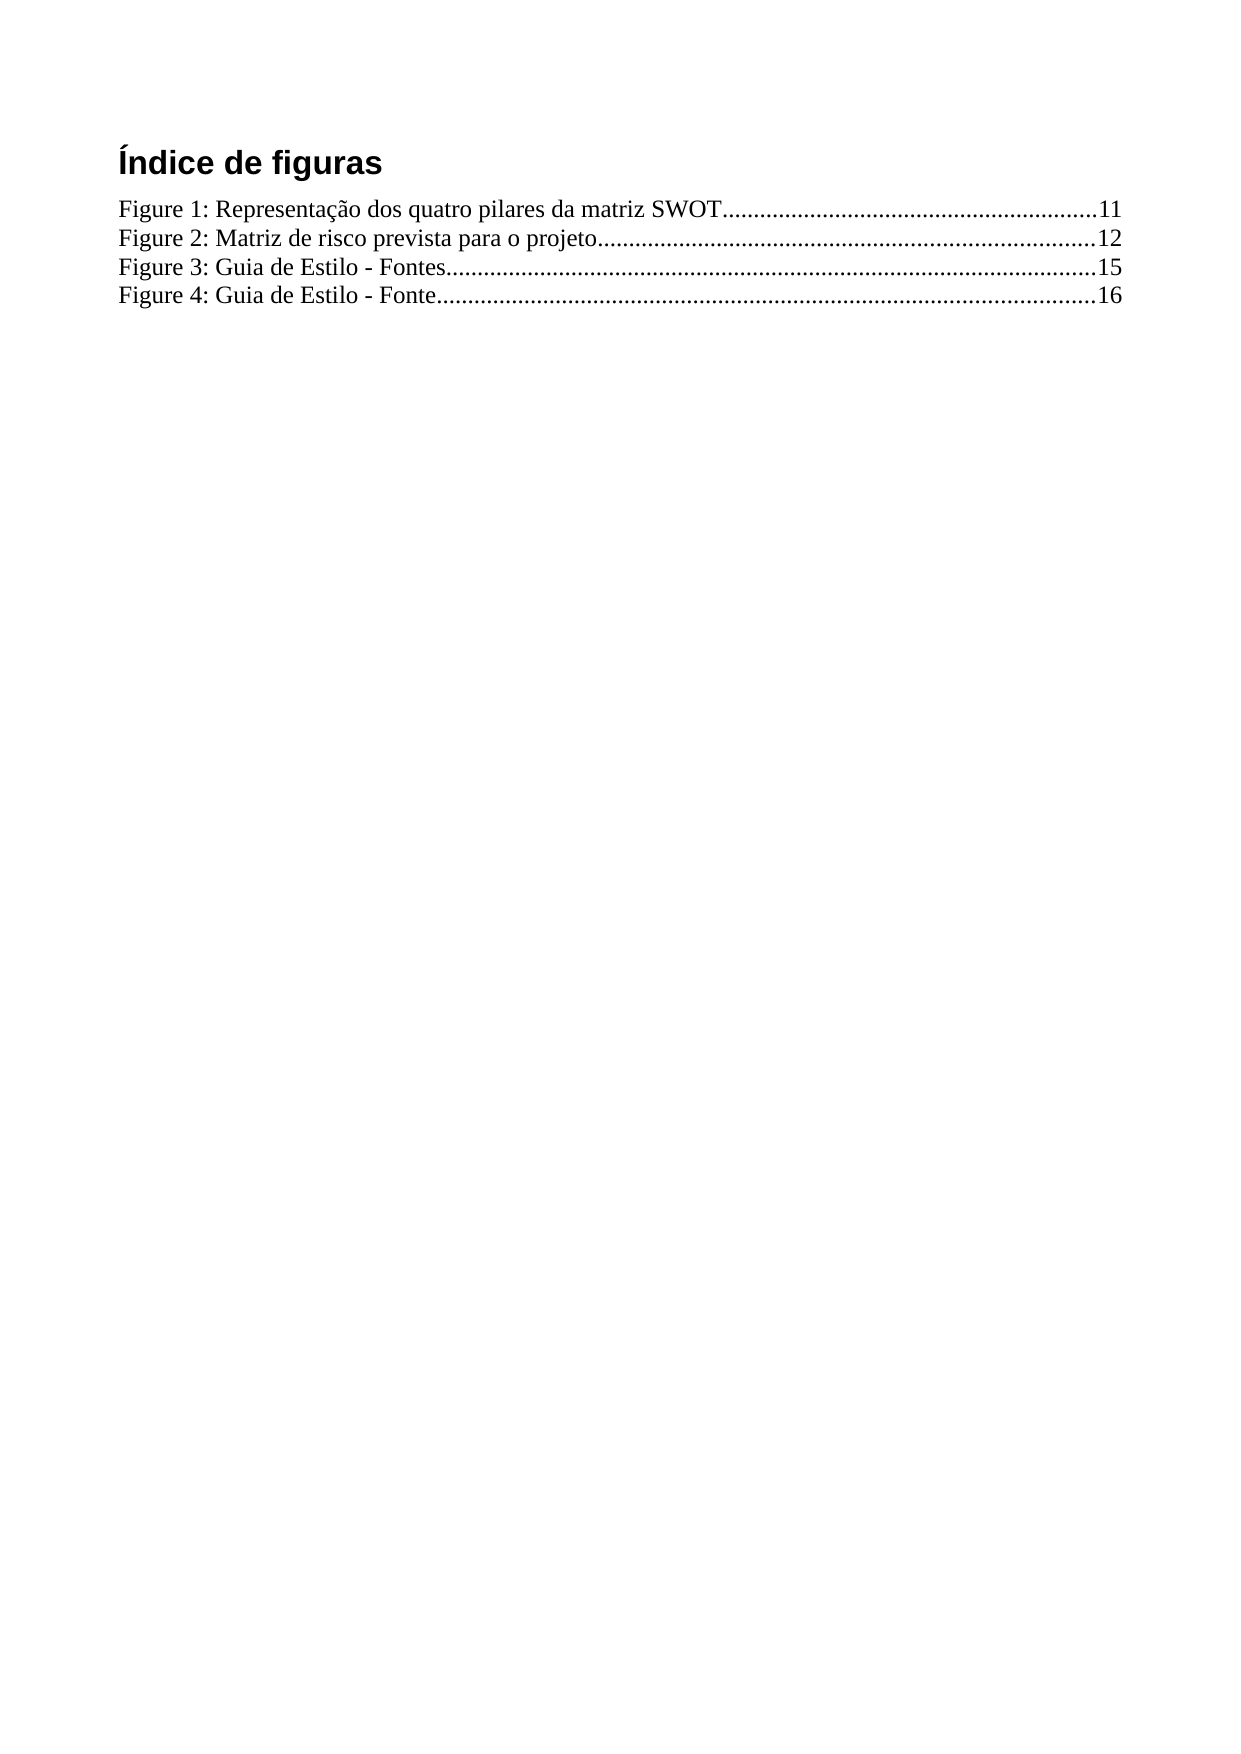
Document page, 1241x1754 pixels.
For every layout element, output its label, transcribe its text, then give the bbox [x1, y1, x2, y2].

text Figure 1: Representação dos quatro pilares da matriz SWOT 11 [118, 194, 1122, 223]
text Figure 3: Guia de Estilo - Fontes 15 [118, 252, 1122, 280]
text Figure 2: Matriz de risco prevista para o projeto 12 [118, 223, 1122, 252]
text Figure 4: Guia de Estilo - Fonte 16 [118, 280, 1122, 309]
subtitle Índice de figuras [118, 143, 1122, 182]
